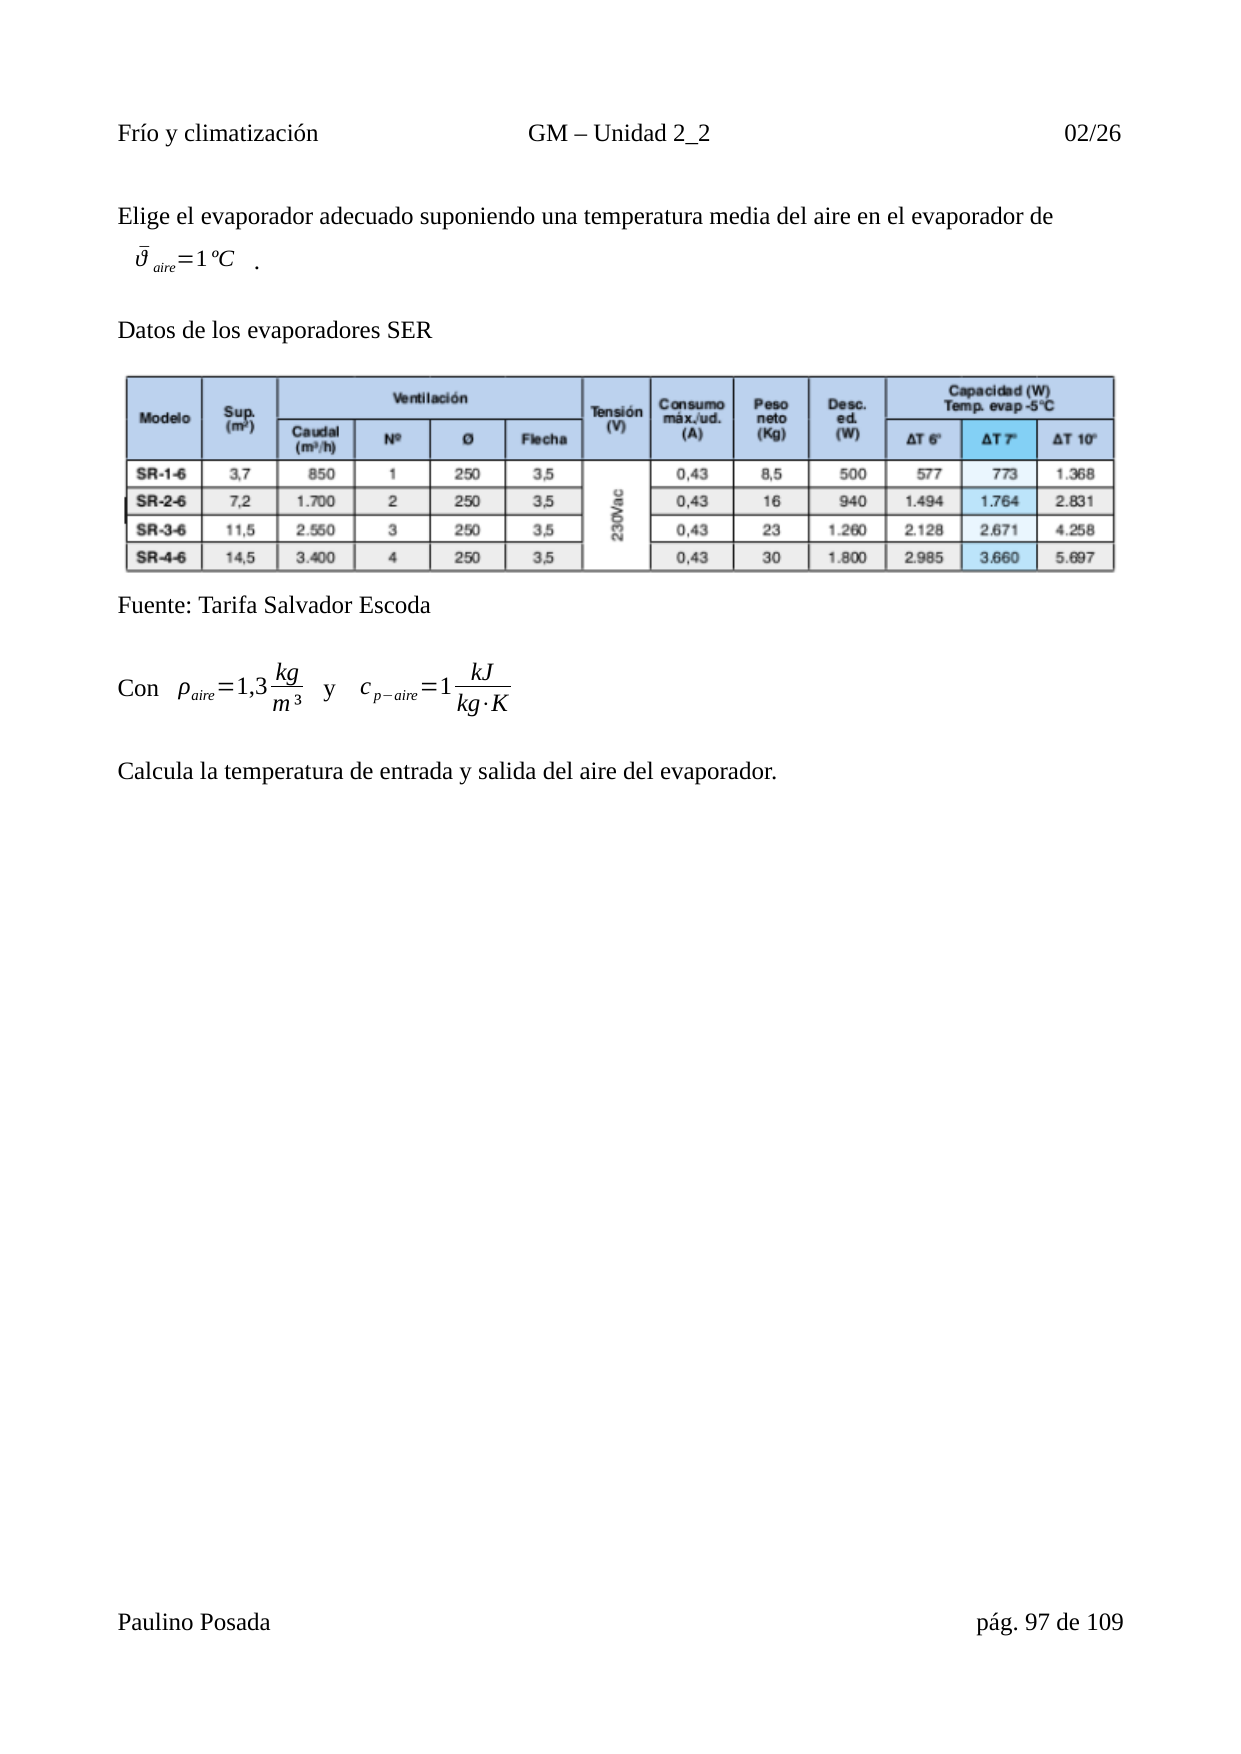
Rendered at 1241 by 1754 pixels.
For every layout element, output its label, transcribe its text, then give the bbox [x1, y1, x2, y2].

picture [120, 370, 1121, 576]
text Datos de los evaporadores SER [117, 315, 1123, 344]
text Elige el evaporador adecuado suponiendo una temperatura media del aire en el evaporador de . [117, 201, 1123, 276]
text Fuente: Tarifa Salvador Escoda [117, 576, 1123, 619]
text Calcula la temperatura de entrada y salida del aire del evaporador. [117, 756, 1123, 785]
text Cony [117, 658, 1123, 717]
